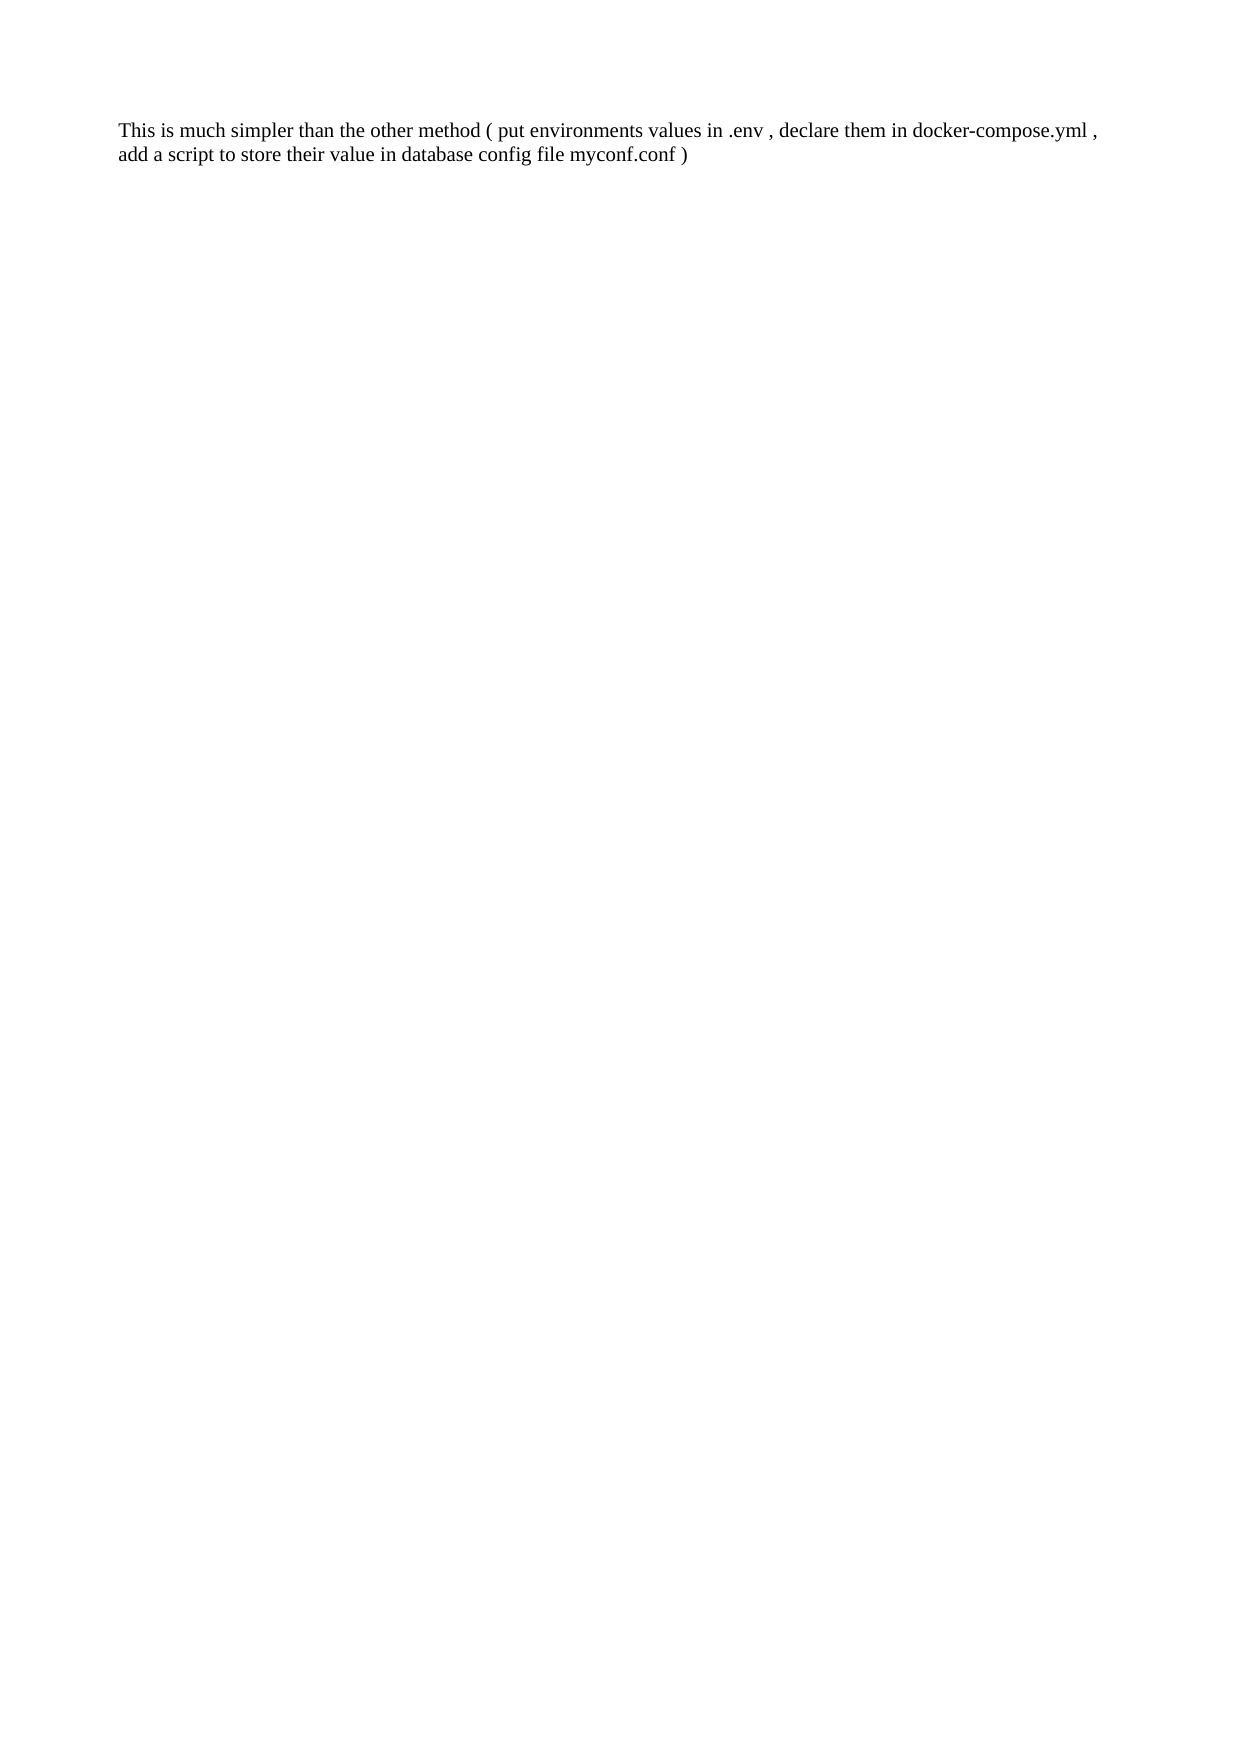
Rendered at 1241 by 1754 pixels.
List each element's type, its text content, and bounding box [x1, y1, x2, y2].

text This is much simpler than the other method ( put environments values in .env , declare them in docker-compose.yml , add a script to store their value in database config file myconf.conf ) [118, 118, 1122, 166]
